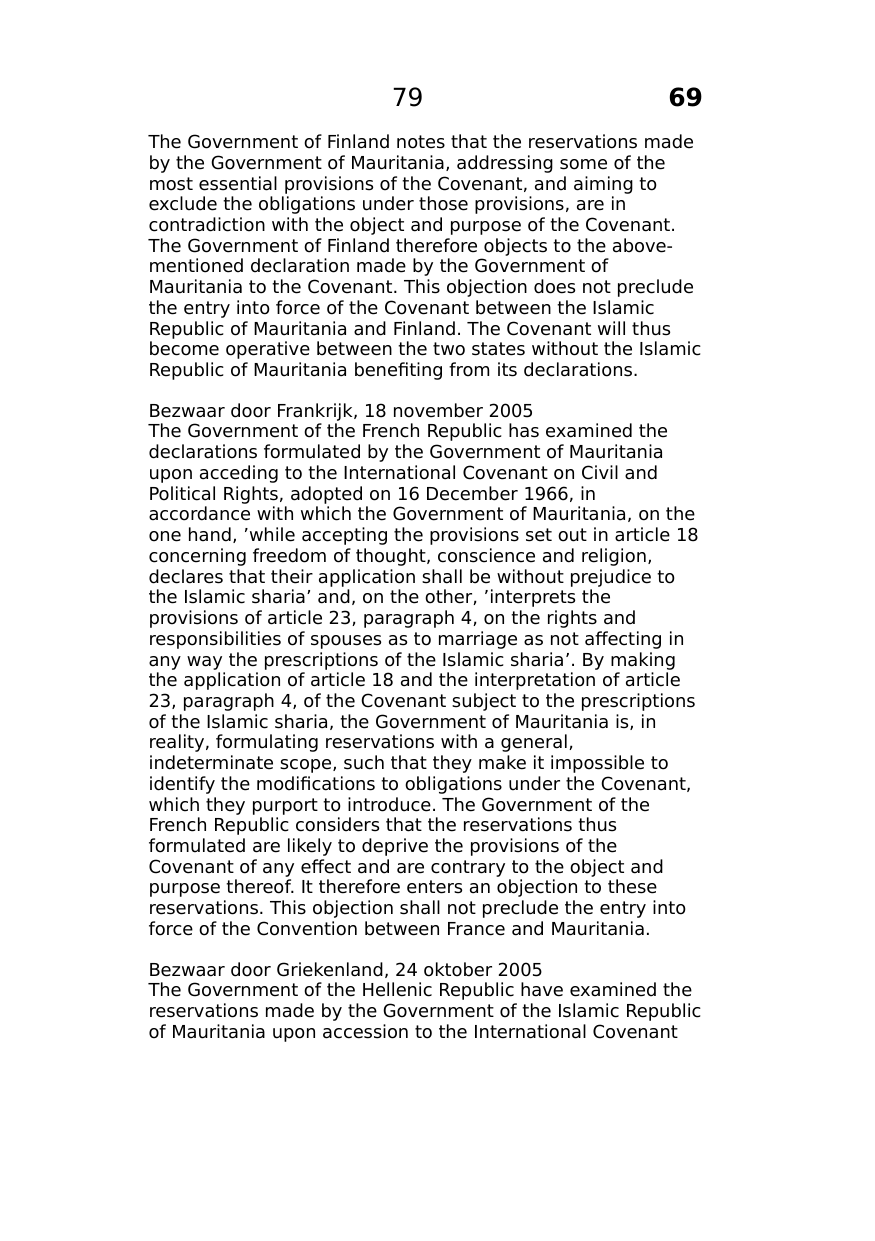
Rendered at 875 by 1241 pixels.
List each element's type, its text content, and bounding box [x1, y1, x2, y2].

text The Government of the Hellenic Republic have examined the reservations made by the Government of the Islamic Republic of Mauritania upon accession to the International Covenant [148, 980, 703, 1042]
text Bezwaar door Griekenland, 24 oktober 2005 [148, 959, 703, 980]
text The Government of the French Republic has examined the declarations formulated by the Government of Mauritania upon acceding to the International Covenant on Civil and Political Rights, adopted on 16 December 1966, in accordance with which the Government of Mauritania, on the one hand, ’while accepting the provisions set out in article 18 concerning freedom of thought, conscience and religion, declares that their application shall be without prejudice to the Islamic sharia’ and, on the other, ’interprets the provisions of article 23, paragraph 4, on the rights and responsibilities of spouses as to marriage as not affecting in any way the prescriptions of the Islamic sharia’. By making the application of article 18 and the interpretation of article 23, paragraph 4, of the Covenant subject to the prescriptions of the Islamic sharia, the Government of Mauritania is, in reality, formulating reservations with a general, indeterminate scope, such that they make it impossible to identify the modifications to obligations under the Covenant, which they purport to introduce. The Government of the French Republic considers that the reservations thus formulated are likely to deprive the provisions of the Covenant of any effect and are contrary to the object and purpose thereof. It therefore enters an objection to these reservations. This objection shall not preclude the entry into force of the Convention between France and Mauritania. [148, 421, 703, 939]
text The Government of Finland notes that the reservations made by the Government of Mauritania, addressing some of the most essential provisions of the Covenant, and aiming to exclude the obligations under those provisions, are in contradiction with the object and purpose of the Covenant. [148, 132, 703, 236]
text The Government of Finland therefore objects to the above-mentioned declaration made by the Government of Mauritania to the Covenant. This objection does not preclude the entry into force of the Covenant between the Islamic Republic of Mauritania and Finland. The Covenant will thus become operative between the two states without the Islamic Republic of Mauritania benefiting from its declarations. [148, 236, 703, 381]
text Bezwaar door Frankrijk, 18 november 2005 [148, 401, 703, 421]
